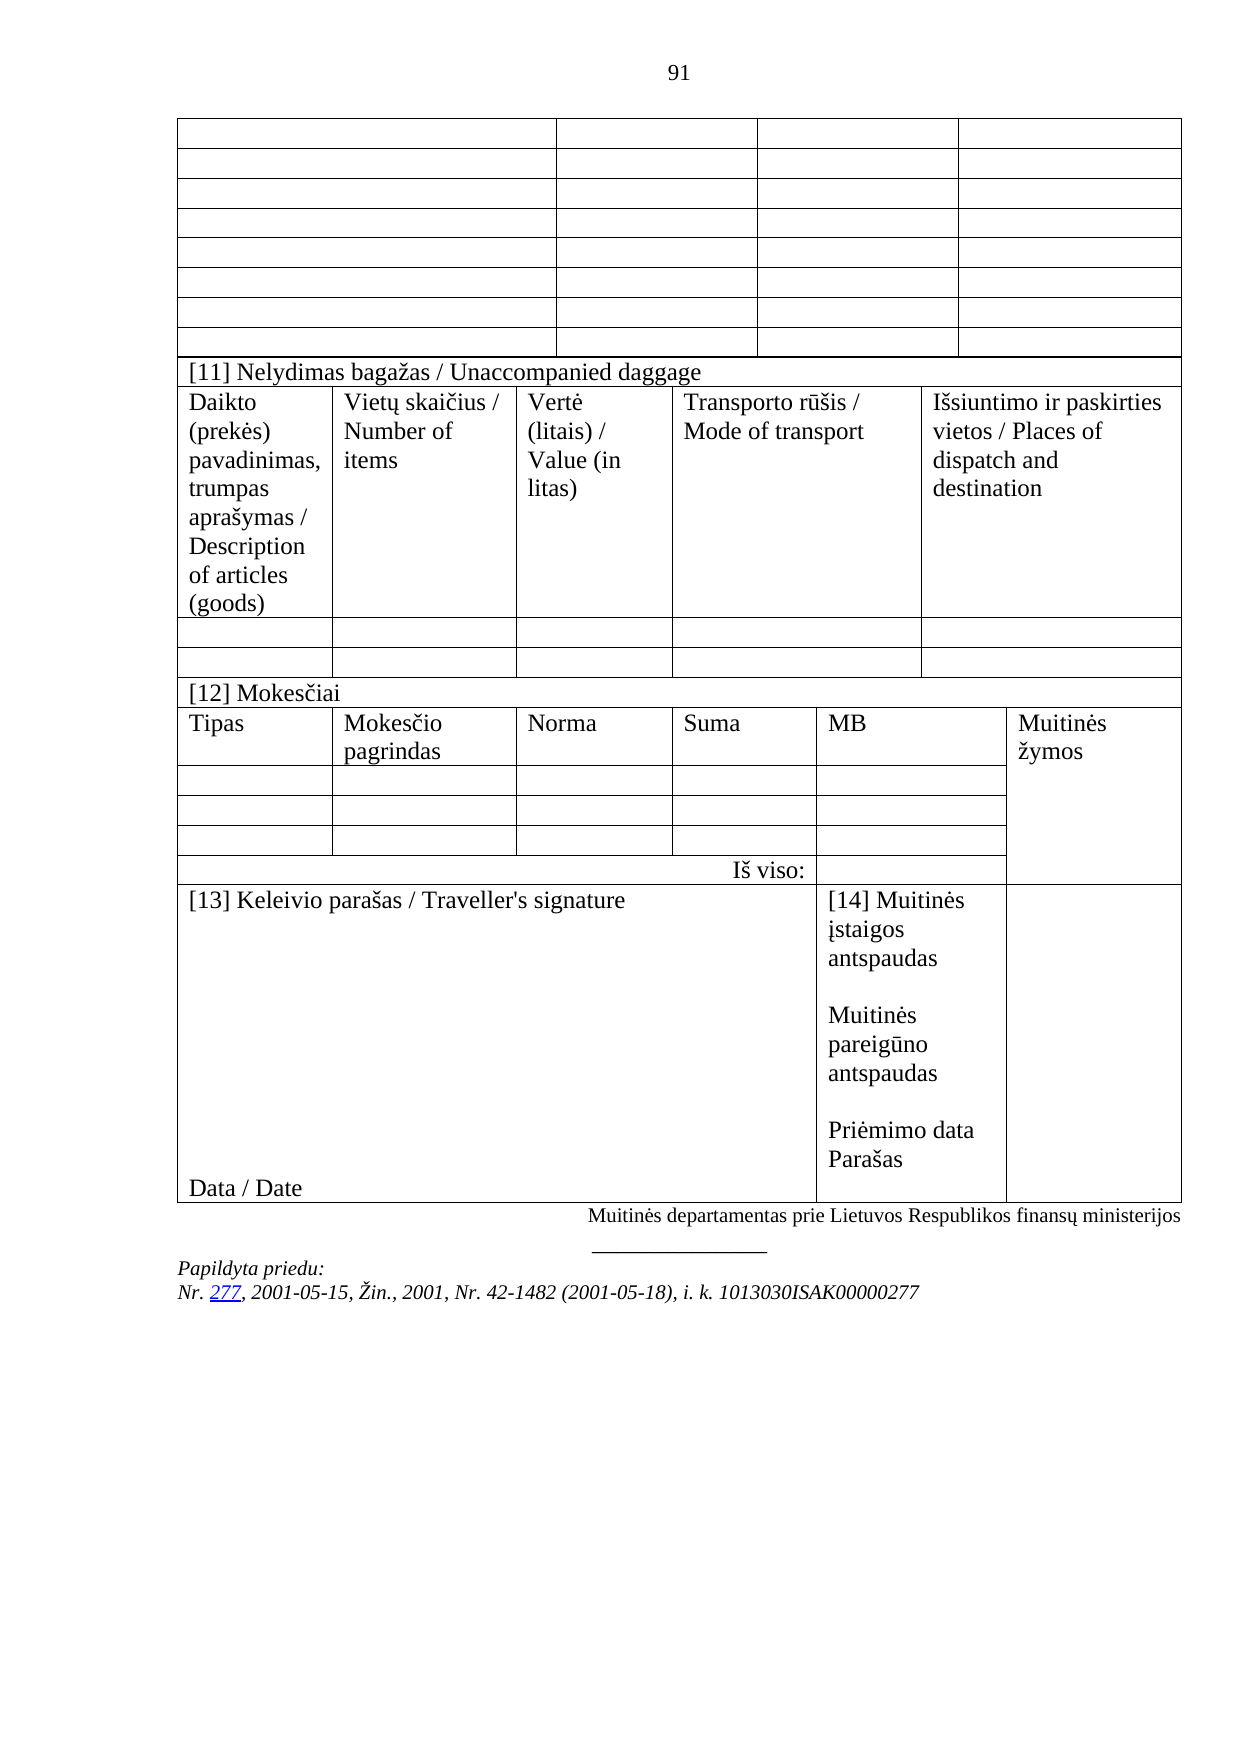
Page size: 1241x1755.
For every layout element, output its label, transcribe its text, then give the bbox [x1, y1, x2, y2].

table_cell [178, 298, 556, 327]
table_cell [557, 149, 757, 178]
table_cell [178, 179, 556, 207]
table_cell Išsiuntimo ir paskirties vietos / Places of dispatch and destination [922, 387, 1181, 617]
table_cell [817, 826, 1006, 854]
table_cell Iš viso: [178, 856, 816, 884]
table_cell [922, 618, 1181, 647]
table_cell [959, 209, 1181, 237]
table_cell [557, 328, 757, 356]
text Muitinės departamentas prie Lietuvos Respublikos finansų ministerijos [177, 1203, 1181, 1227]
table_cell [333, 648, 516, 677]
table_cell [673, 766, 816, 795]
table_cell [758, 119, 958, 148]
text Papildyta priedu: [177, 1256, 1181, 1279]
text Nr. 277, 2001-05-15, Žin., 2001, Nr. 42-1482 (2001-05-18), i. k. 1013030ISAK00000277 [177, 1279, 1181, 1304]
table_cell [557, 298, 757, 327]
table_cell [333, 826, 516, 854]
table_cell [959, 179, 1181, 207]
table_cell MB [817, 708, 1006, 765]
table_cell [557, 179, 757, 207]
table_cell [178, 826, 332, 854]
table_cell [178, 209, 556, 237]
table_cell [14] Muitinės įstaigos antspaudas Muitinės pareigūno antspaudas Priėmimo data Parašas [817, 885, 1006, 1202]
table_cell [517, 618, 672, 647]
table_cell [673, 826, 816, 854]
table_cell Muitinės žymos [1007, 708, 1181, 884]
table_cell [333, 766, 516, 795]
table_cell [959, 238, 1181, 267]
table_cell [517, 796, 672, 825]
table_cell [673, 648, 921, 677]
table_cell [817, 766, 1006, 795]
table_cell [673, 796, 816, 825]
table_cell Suma [673, 708, 816, 765]
table_cell [1007, 885, 1181, 1202]
table_cell [178, 238, 556, 267]
table_cell [178, 328, 556, 356]
table_cell Vietų skaičius / Number of items [333, 387, 516, 617]
table_cell [758, 179, 958, 207]
table_cell [11] Nelydimas bagažas / Unaccompanied daggage [178, 358, 1181, 386]
table_cell [178, 618, 332, 647]
text ______________ [177, 1227, 1181, 1256]
table_cell [959, 328, 1181, 356]
table_cell [517, 766, 672, 795]
table_cell [557, 238, 757, 267]
table_cell [758, 238, 958, 267]
table_cell [817, 796, 1006, 825]
table_cell [517, 648, 672, 677]
table_cell [959, 268, 1181, 297]
table_cell [959, 119, 1181, 148]
table_cell [758, 328, 958, 356]
table_cell [178, 268, 556, 297]
table_cell Transporto rūšis / Mode of transport [673, 387, 921, 617]
table_cell [758, 268, 958, 297]
table_cell [922, 648, 1181, 677]
table_cell Norma [517, 708, 672, 765]
table_cell [333, 796, 516, 825]
table_cell Tipas [178, 708, 332, 765]
table_cell [178, 149, 556, 178]
table_cell [557, 209, 757, 237]
table_cell [557, 119, 757, 148]
table_cell [517, 826, 672, 854]
table_cell [817, 856, 1006, 884]
table_cell [13] Keleivio parašas / Traveller's signature Data / Date [178, 885, 816, 1202]
table_cell [178, 766, 332, 795]
table_cell [178, 648, 332, 677]
table_cell Vertė (litais) / Value (in litas) [517, 387, 672, 617]
table_cell [758, 298, 958, 327]
table_cell [178, 796, 332, 825]
table_cell [333, 618, 516, 647]
table_cell [758, 209, 958, 237]
table_cell [673, 618, 921, 647]
table_cell [557, 268, 757, 297]
table_cell [758, 149, 958, 178]
table_cell [12] Mokesčiai [178, 678, 1181, 707]
table_cell [959, 149, 1181, 178]
table_cell Daikto (prekės) pavadinimas, trumpas aprašymas / Description of articles (goods) [178, 387, 332, 617]
table_cell Mokesčio pagrindas [333, 708, 516, 765]
table_cell [178, 119, 556, 148]
table_cell [959, 298, 1181, 327]
